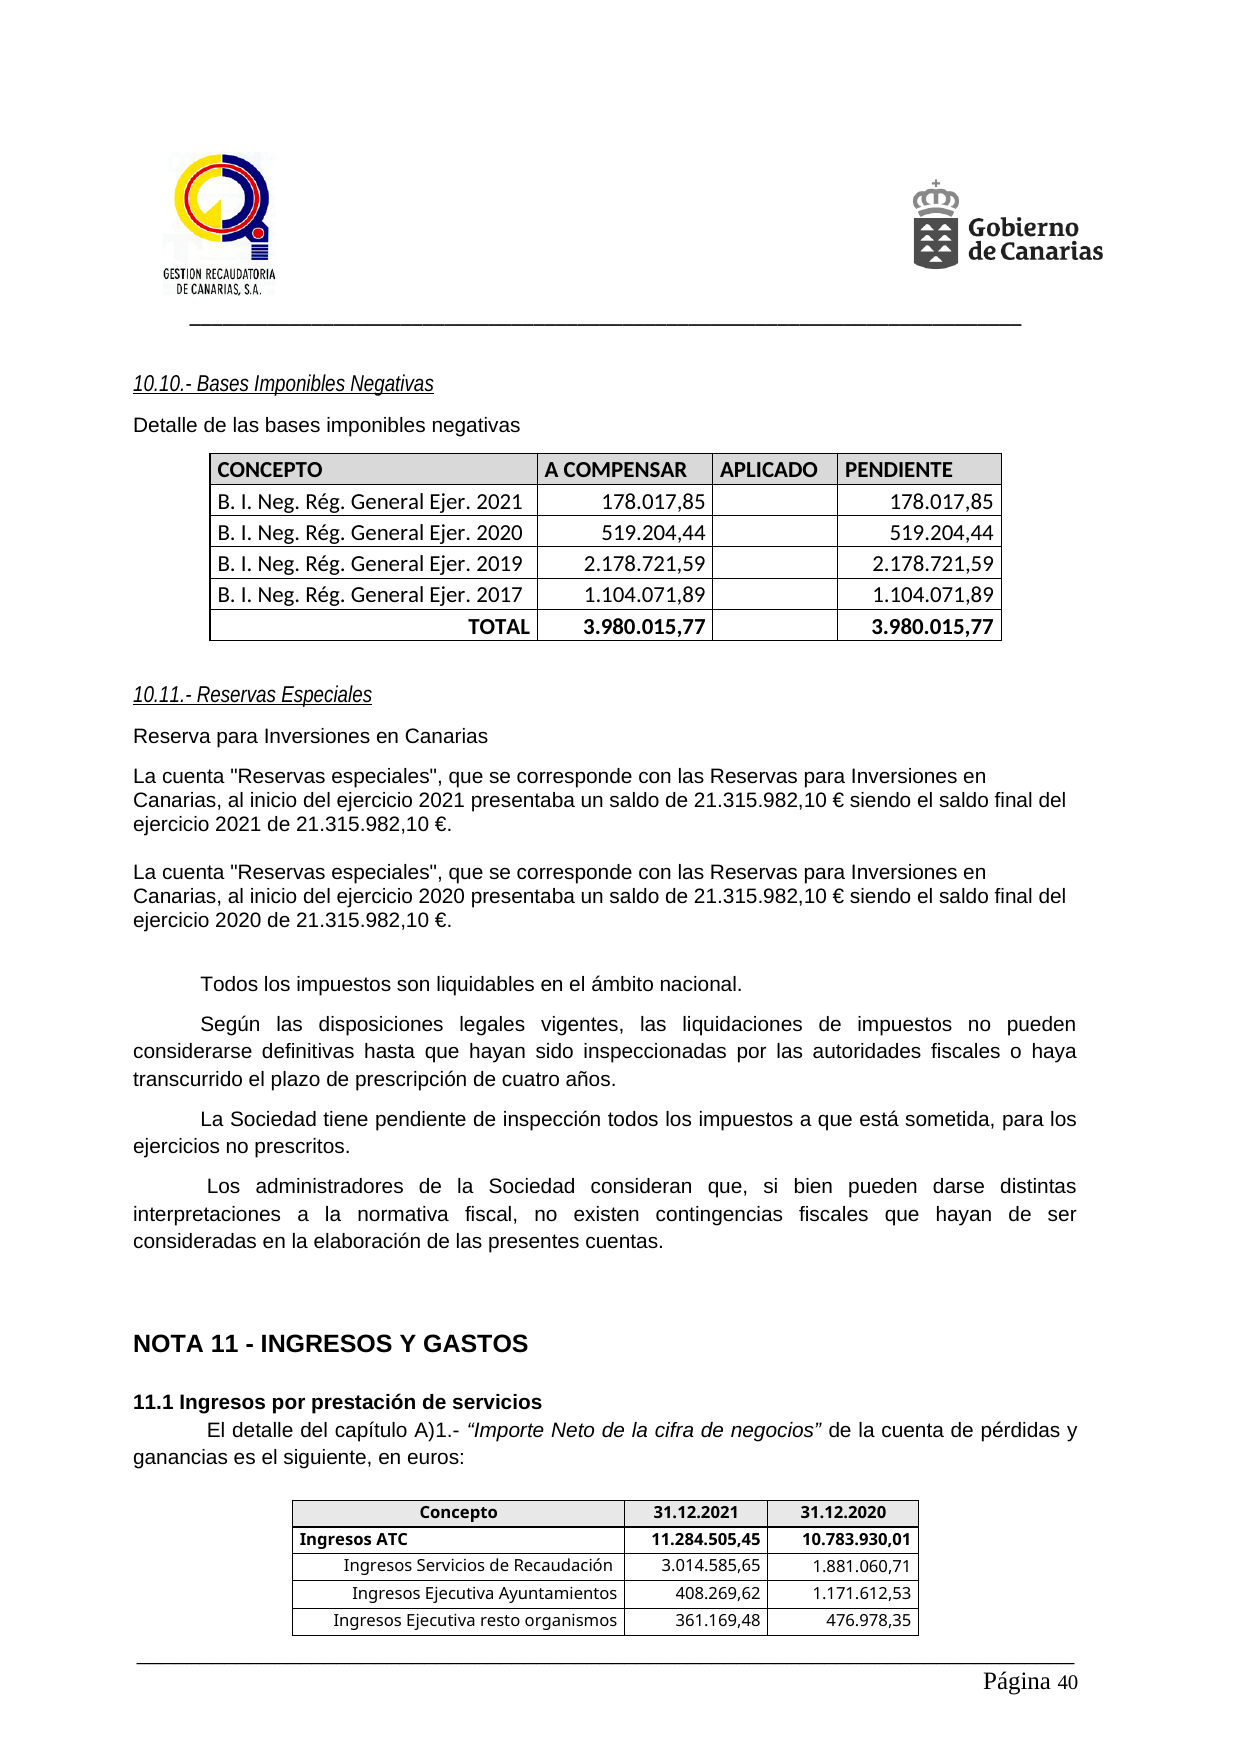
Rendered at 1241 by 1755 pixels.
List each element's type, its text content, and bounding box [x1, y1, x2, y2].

table_cell 1.171.612,53 [768, 1581, 918, 1608]
table_cell B. I. Neg. Rég. General Ejer. 2020 [211, 516, 537, 546]
text Según las disposiciones legales vigentes, las liquidaciones de impuestos no pueden considerarse definitivas hasta que hayan sido inspeccionadas por las autoridades fiscales o haya transcurrido el plazo de prescripción de cuatro años. [133, 1011, 1078, 1090]
table_header Concepto [293, 1501, 624, 1526]
table_cell [713, 579, 837, 609]
table_cell 2.178.721,59 [538, 547, 712, 577]
text 11.1 Ingresos por prestación de servicios [133, 1390, 1078, 1414]
table_header A COMPENSAR [538, 454, 712, 484]
table_cell Ingresos Ejecutiva Ayuntamientos [293, 1581, 624, 1608]
table_cell 3.014.585,65 [625, 1554, 767, 1580]
table_cell 519.204,44 [538, 516, 712, 546]
text 10.10.- Bases Imponibles Negativas [133, 370, 1078, 396]
text Detalle de las bases imponibles negativas [133, 412, 1078, 436]
text Todos los impuestos son liquidables en el ámbito nacional. [133, 971, 1078, 995]
table_header 31.12.2020 [768, 1501, 918, 1526]
text La Sociedad tiene pendiente de inspección todos los impuestos a que está sometida, para los ejercicios no prescritos. [133, 1106, 1078, 1158]
table_cell 2.178.721,59 [838, 547, 1001, 577]
subtitle NOTA 11 - INGRESOS Y GASTOS [133, 1329, 1078, 1358]
table_cell Ingresos Servicios de Recaudación [293, 1554, 624, 1580]
table_cell 178.017,85 [538, 485, 712, 515]
table_cell 1.104.071,89 [838, 579, 1001, 609]
table_cell 10.783.930,01 [768, 1528, 918, 1553]
table_cell Ingresos Ejecutiva resto organismos [293, 1609, 624, 1635]
table_cell Ingresos ATC [293, 1528, 624, 1553]
table_cell 476.978,35 [768, 1609, 918, 1635]
table_cell 178.017,85 [838, 485, 1001, 515]
table_cell 361.169,48 [625, 1609, 767, 1635]
table_cell [713, 547, 837, 577]
table_cell 3.980.015,77 [838, 610, 1001, 640]
table_cell 11.284.505,45 [625, 1528, 767, 1553]
table_cell TOTAL [211, 610, 537, 640]
table_cell [713, 485, 837, 515]
table_header CONCEPTO [211, 454, 537, 484]
text Los administradores de la Sociedad consideran que, si bien pueden darse distintas interpretaciones a la normativa fiscal, no existen contingencias fiscales que hayan de ser consideradas en la elaboración de las presentes cuentas. [133, 1174, 1078, 1253]
table_cell [713, 610, 837, 640]
table_cell 1.104.071,89 [538, 579, 712, 609]
table_cell [713, 516, 837, 546]
text La cuenta "Reservas especiales", que se corresponde con las Reservas para Inversiones en Canarias, al inicio del ejercicio 2020 presentaba un saldo de 21.315.982,10 € siendo el saldo final del ejercicio 2020 de 21.315.982,10 €. [133, 859, 1078, 931]
text Reserva para Inversiones en Canarias [133, 724, 1078, 748]
table_cell 519.204,44 [838, 516, 1001, 546]
text El detalle del capítulo A)1.- “Importe Neto de la cifra de negocios” de la cuenta de pérdidas y ganancias es el siguiente, en euros: [133, 1417, 1078, 1469]
table_cell 3.980.015,77 [538, 610, 712, 640]
table_cell B. I. Neg. Rég. General Ejer. 2021 [211, 485, 537, 515]
text 10.11.- Reservas Especiales [133, 681, 1078, 707]
table_header APLICADO [713, 454, 837, 484]
table_header 31.12.2021 [625, 1501, 767, 1526]
table_cell 1.881.060,71 [768, 1554, 918, 1580]
table_cell B. I. Neg. Rég. General Ejer. 2017 [211, 579, 537, 609]
table_cell B. I. Neg. Rég. General Ejer. 2019 [211, 547, 537, 577]
table_cell 408.269,62 [625, 1581, 767, 1608]
text La cuenta "Reservas especiales", que se corresponde con las Reservas para Inversiones en Canarias, al inicio del ejercicio 2021 presentaba un saldo de 21.315.982,10 € siendo el saldo final del ejercicio 2021 de 21.315.982,10 €. [133, 764, 1078, 836]
table_header PENDIENTE [838, 454, 1001, 484]
